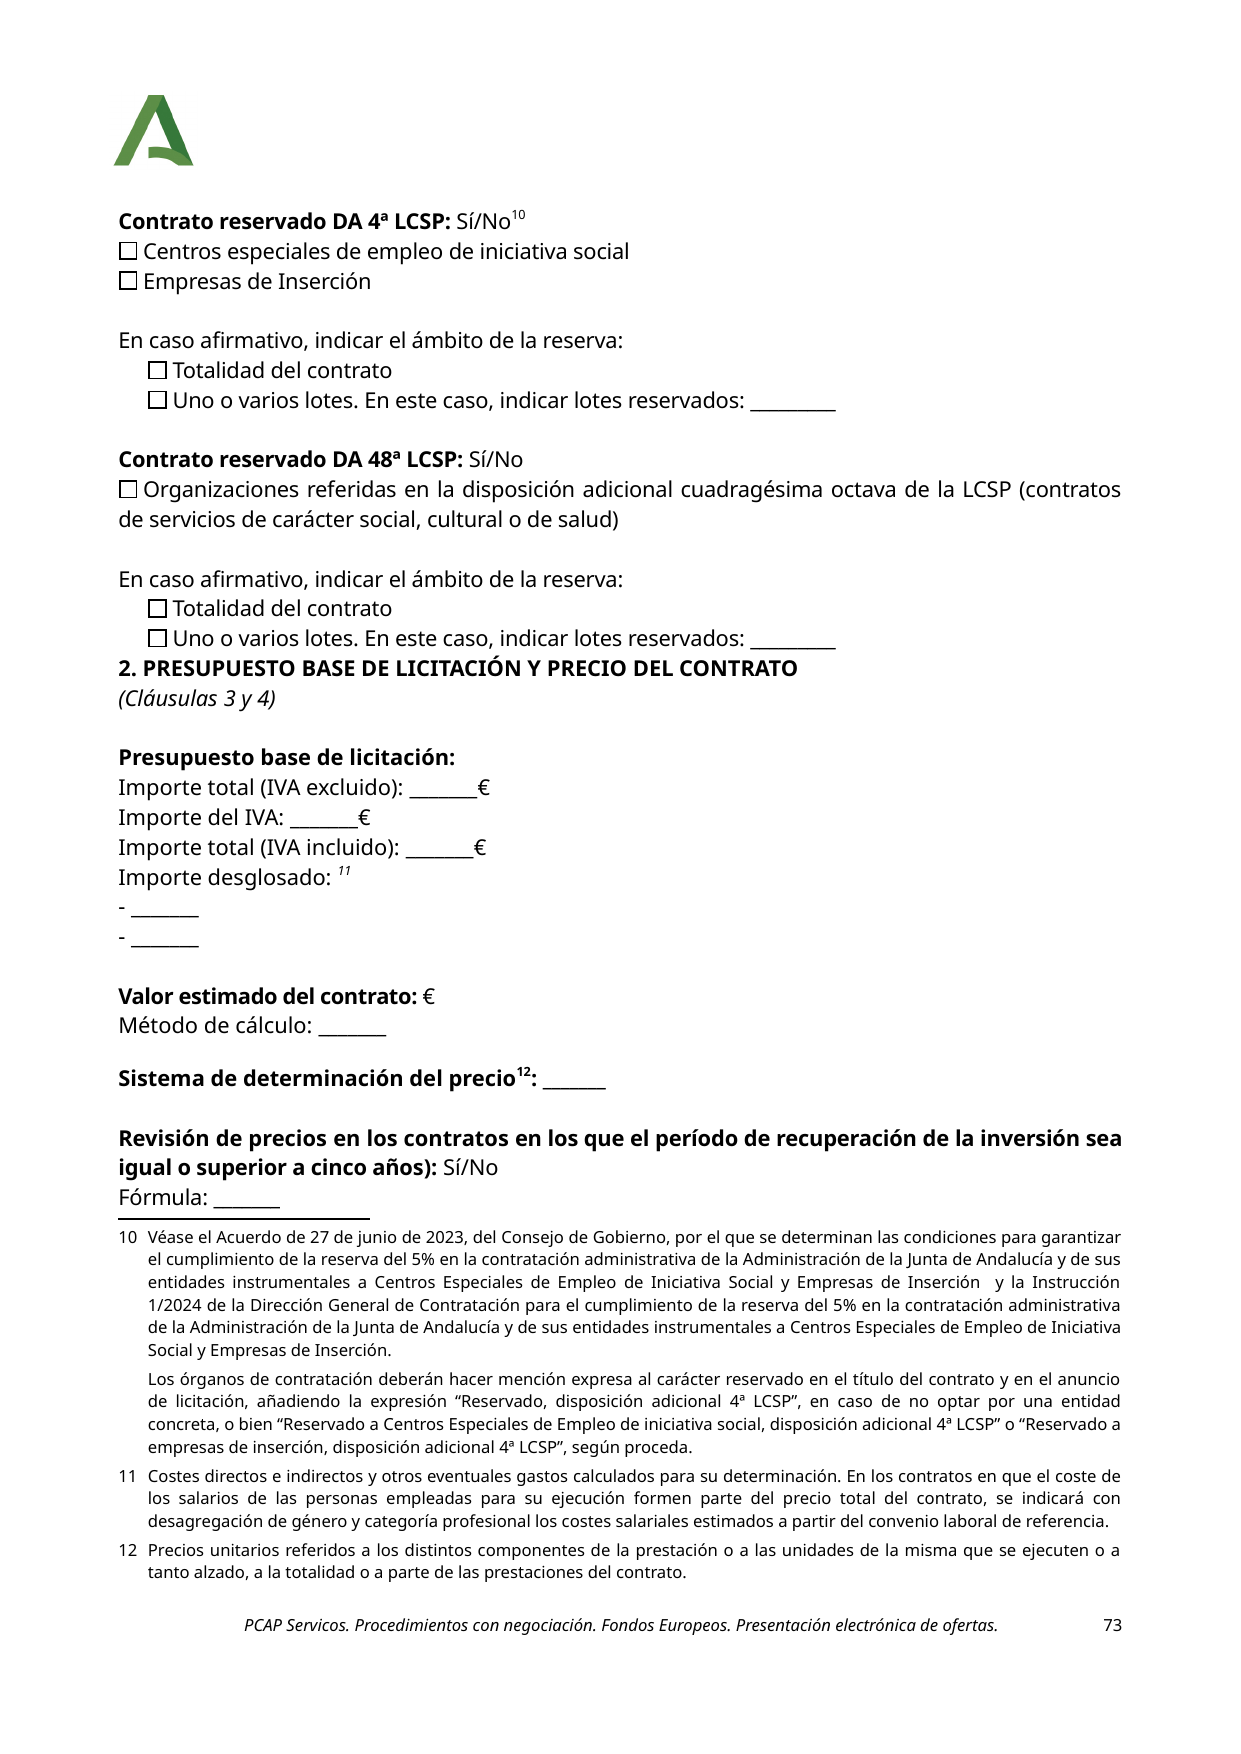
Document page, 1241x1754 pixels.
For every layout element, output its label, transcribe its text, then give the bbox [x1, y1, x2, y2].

text Uno o varios lotes. En este caso, indicar lotes reservados: _________ [148, 385, 1122, 415]
text (Cláusulas 3 y 4) [118, 683, 1122, 713]
text Organizaciones referidas en la disposición adicional cuadragésima octava de la LCSP (contratos de servicios de carácter social, cultural o de salud) [118, 474, 1122, 534]
text - _______ [118, 891, 1122, 921]
picture [109, 91, 198, 170]
text Revisión de precios en los contratos en los que el período de recuperación de la inversión sea igual o superior a cinco años): Sí/No [118, 1123, 1122, 1182]
text Sistema de determinación del precio: _______ [118, 1063, 1122, 1093]
text En caso afirmativo, indicar el ámbito de la reserva: [118, 564, 1122, 593]
text Precios unitarios referidos a los distintos componentes de la prestación o a las unidades de la misma que se ejecuten o a tanto alzado, a la totalidad o a parte de las prestaciones del contrato. [118, 1538, 1122, 1584]
text Los órganos de contratación deberán hacer mención expresa al carácter reservado en el título del contrato y en el anuncio de licitación, añadiendo la expresión “Reservado, disposición adicional 4ª LCSP”, en caso de no optar por una entidad concreta, o bien “Reservado a Centros Especiales de Empleo de iniciativa social, disposición adicional 4ª LCSP” o “Reservado a empresas de inserción, disposición adicional 4ª LCSP”, según proceda. [118, 1367, 1122, 1458]
text Importe total (IVA incluido): _______€ [118, 832, 1122, 862]
text Importe del IVA: _______€ [118, 802, 1122, 832]
text Uno o varios lotes. En este caso, indicar lotes reservados: _________ [148, 623, 1122, 653]
text Totalidad del contrato [148, 593, 1122, 623]
text Totalidad del contrato [148, 355, 1122, 385]
text 2. PRESUPUESTO BASE DE LICITACIÓN Y PRECIO DEL CONTRATO [118, 653, 1122, 683]
text Importe total (IVA excluido): _______€ [118, 772, 1122, 802]
text Véase el Acuerdo de 27 de junio de 2023, del Consejo de Gobierno, por el que se determinan las condiciones para garantizar el cumplimiento de la reserva del 5% en la contratación administrativa de la Administración de la Junta de Andalucía y de sus entidades instrumentales a Centros Especiales de Empleo de Iniciativa Social y Empresas de Inserción y la Instrucción 1/2024 de la Dirección General de Contratación para el cumplimiento de la reserva del 5% en la contratación administrativa de la Administración de la Junta de Andalucía y de sus entidades instrumentales a Centros Especiales de Empleo de Iniciativa Social y Empresas de Inserción. [118, 1225, 1122, 1361]
text Contrato reservado DA 48ª LCSP: Sí/No [118, 444, 1122, 474]
text Empresas de Inserción [118, 266, 1122, 296]
text Fórmula: _______ [118, 1182, 1122, 1212]
text Contrato reservado DA 4ª LCSP: Sí/No [118, 206, 1122, 236]
text En caso afirmativo, indicar el ámbito de la reserva: [118, 325, 1122, 355]
text Costes directos e indirectos y otros eventuales gastos calculados para su determinación. En los contratos en que el coste de los salarios de las personas empleadas para su ejecución formen parte del precio total del contrato, se indicará con desagregación de género y categoría profesional los costes salariales estimados a partir del convenio laboral de referencia. [118, 1464, 1122, 1532]
text - _______ [118, 921, 1122, 951]
text Método de cálculo: _______ [118, 1011, 1122, 1040]
text Centros especiales de empleo de iniciativa social [118, 236, 1122, 266]
text Valor estimado del contrato: € [118, 981, 1122, 1011]
text Importe desglosado: [118, 862, 1122, 891]
text Presupuesto base de licitación: [118, 742, 1122, 772]
